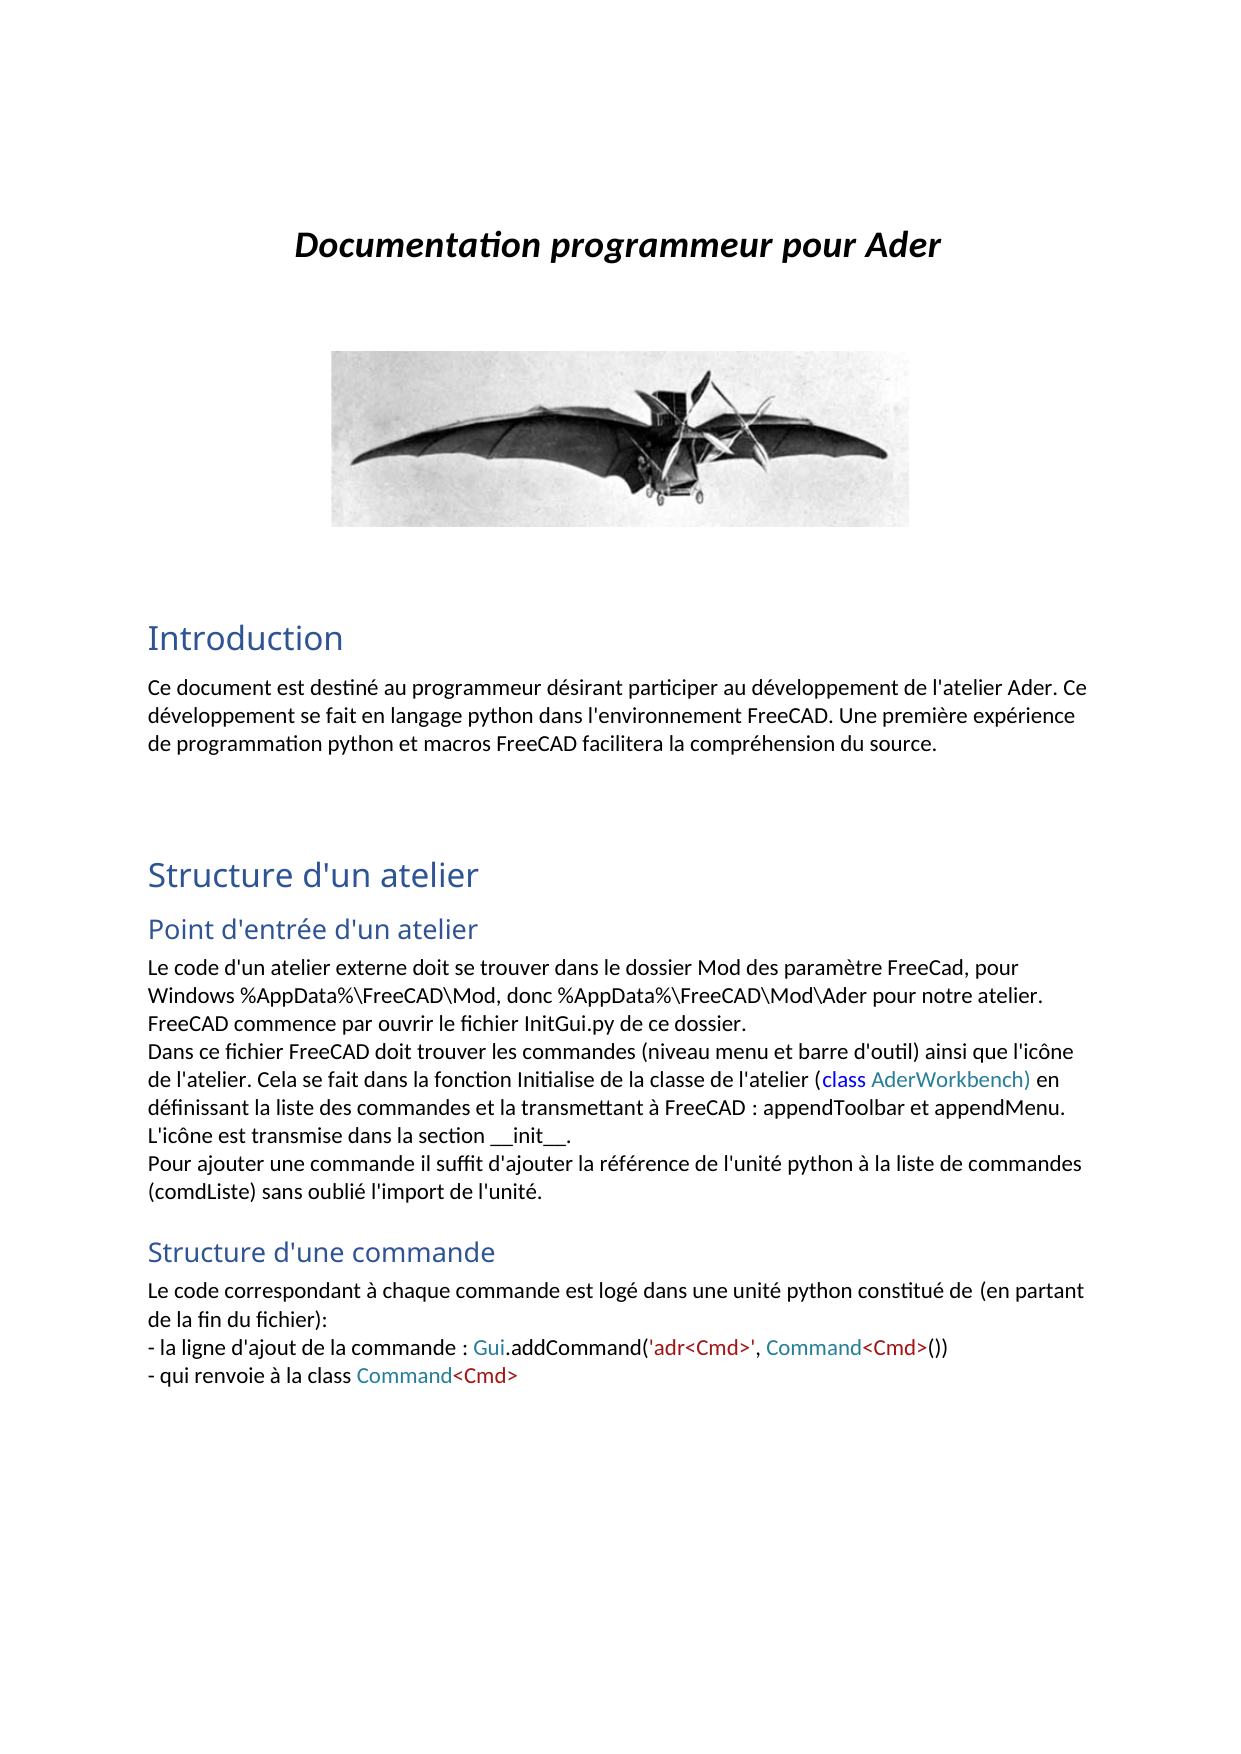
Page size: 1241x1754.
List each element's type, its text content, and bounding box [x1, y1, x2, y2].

text FreeCAD commence par ouvrir le fichier InitGui.py de ce dossier. [148, 1009, 1093, 1037]
text L'icône est transmise dans la section __init__. [148, 1121, 1093, 1149]
subtitle Structure d'une commande [148, 1233, 1093, 1270]
text Le code correspondant à chaque commande est logé dans une unité python constitué de (en partant de la fin du fichier): [148, 1277, 1093, 1333]
text - qui renvoie à la class Command<Cmd> [148, 1361, 1093, 1389]
text Ce document est destiné au programmeur désirant participer au développement de l'atelier Ader. Ce développement se fait en langage python dans l'environnement FreeCAD. Une première expérience de programmation python et macros FreeCAD facilitera la compréhension du source. [148, 673, 1093, 757]
text Dans ce fichier FreeCAD doit trouver les commandes (niveau menu et barre d'outil) ainsi que l'icône de l'atelier. Cela se fait dans la fonction Initialise de la classe de l'atelier (class AderWorkbench) en définissant la liste des commandes et la transmettant à FreeCAD : appendToolbar et appendMenu. [148, 1037, 1093, 1121]
text Pour ajouter une commande il suffit d'ajouter la référence de l'unité python à la liste de commandes (comdListe) sans oublié l'import de l'unité. [148, 1149, 1093, 1206]
text - la ligne d'ajout de la commande : Gui.addCommand('adr<Cmd>', Command<Cmd>()) [148, 1333, 1093, 1361]
text Le code d'un atelier externe doit se trouver dans le dossier Mod des paramètre FreeCad, pour Windows %AppData%\FreeCAD\Mod, donc %AppData%\FreeCAD\Mod\Ader pour notre atelier. [148, 953, 1093, 1009]
subtitle Point d'entrée d'un atelier [148, 910, 1093, 947]
picture [331, 351, 910, 527]
subtitle Introduction [148, 615, 1093, 660]
text Documentation programmeur pour Ader [148, 221, 1093, 267]
subtitle Structure d'un atelier [148, 852, 1093, 898]
